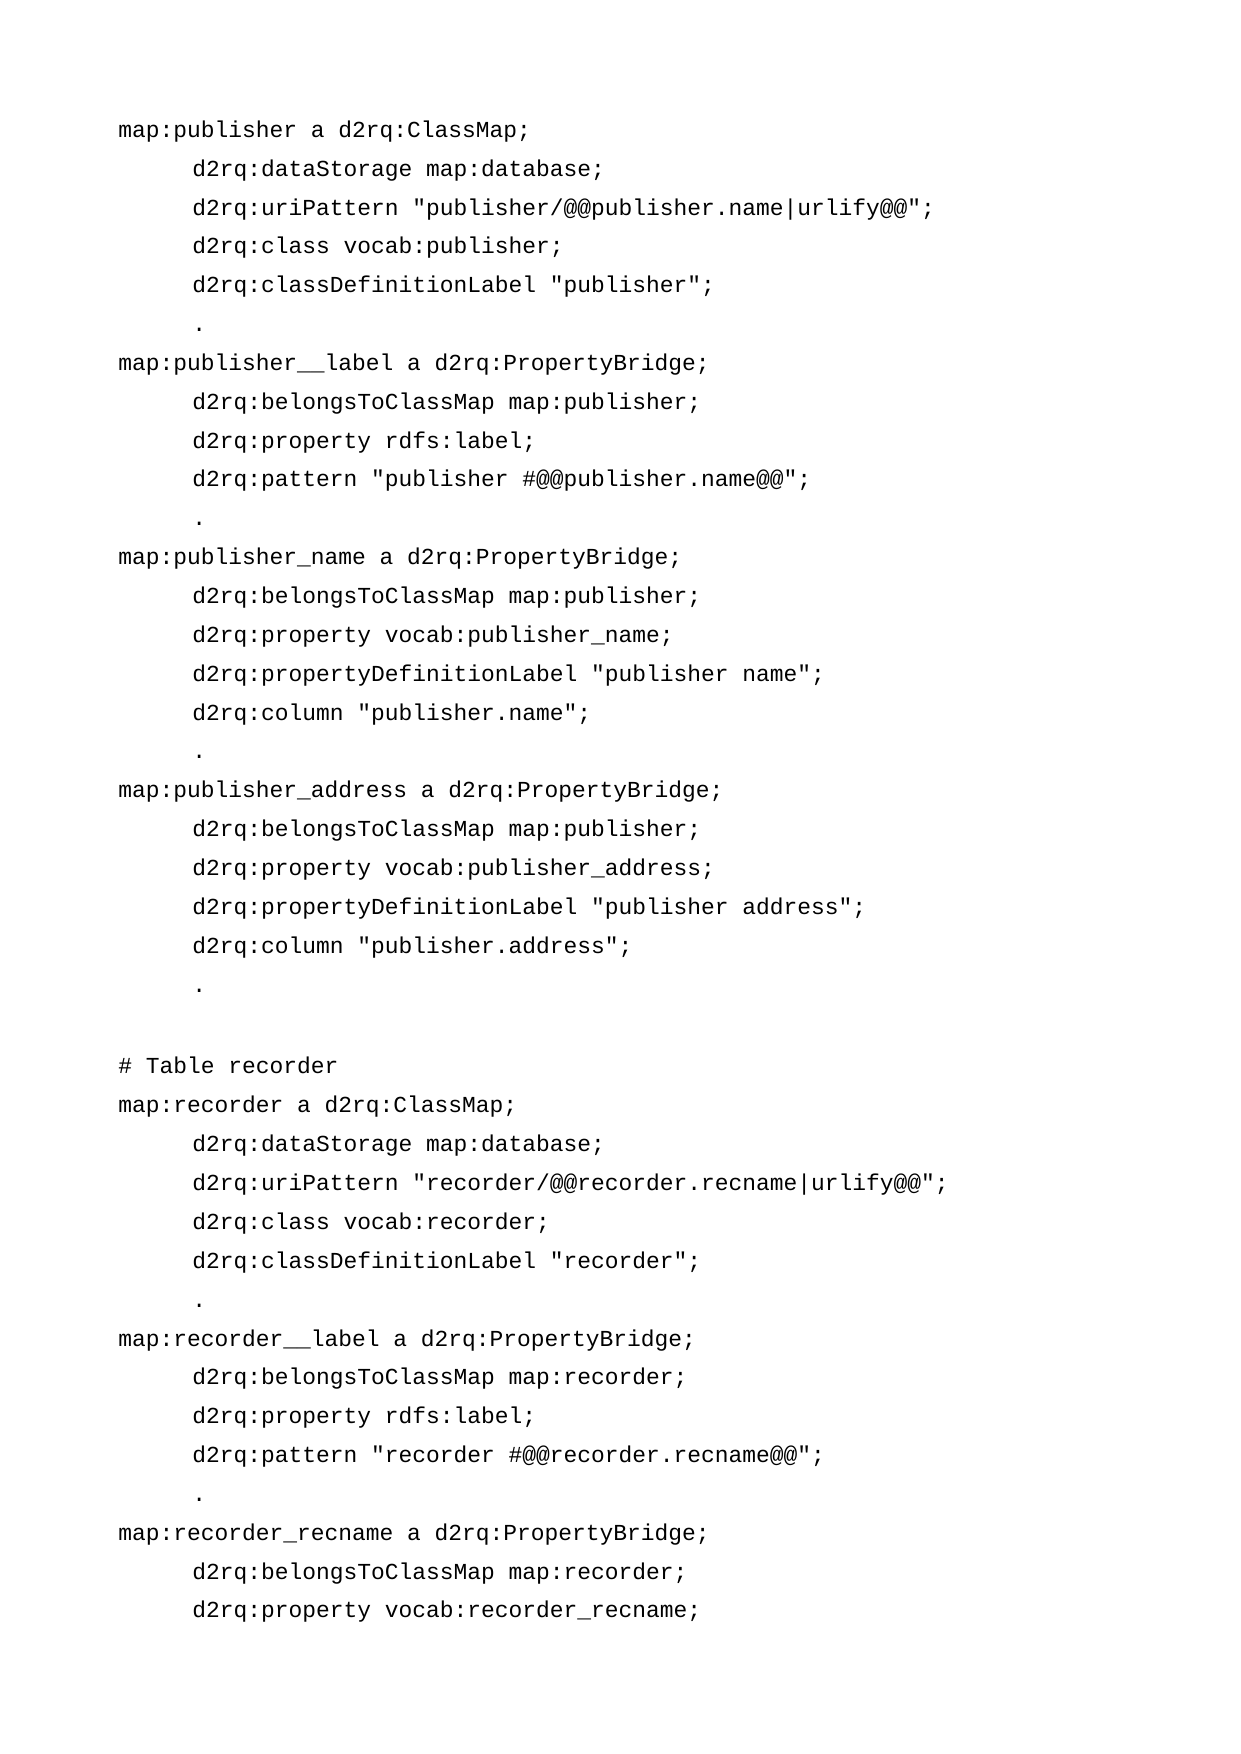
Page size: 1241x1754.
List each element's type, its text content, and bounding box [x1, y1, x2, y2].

text d2rq:class vocab:recorder; [118, 1210, 1122, 1236]
text d2rq:uriPattern "recorder/@@recorder.recname|urlify@@"; [118, 1171, 1122, 1197]
text d2rq:dataStorage map:database; [118, 1133, 1122, 1158]
text d2rq:column "publisher.name"; [118, 701, 1122, 727]
text d2rq:property rdfs:label; [118, 1404, 1122, 1431]
text d2rq:propertyDefinitionLabel "publisher name"; [118, 662, 1122, 688]
text map:recorder a d2rq:ClassMap; [118, 1094, 1122, 1120]
text . [118, 740, 1122, 766]
text d2rq:pattern "recorder #@@recorder.recname@@"; [118, 1443, 1122, 1469]
text d2rq:belongsToClassMap map:recorder; [118, 1560, 1122, 1586]
text map:recorder__label a d2rq:PropertyBridge; [118, 1327, 1122, 1353]
text d2rq:uriPattern "publisher/@@publisher.name|urlify@@"; [118, 196, 1122, 222]
text map:recorder_recname a d2rq:PropertyBridge; [118, 1521, 1122, 1547]
text map:publisher_address a d2rq:PropertyBridge; [118, 779, 1122, 804]
text . [118, 1482, 1122, 1508]
text d2rq:pattern "publisher #@@publisher.name@@"; [118, 468, 1122, 494]
text . [118, 1288, 1122, 1314]
text d2rq:belongsToClassMap map:publisher; [118, 584, 1122, 610]
text map:publisher a d2rq:ClassMap; [118, 118, 1122, 144]
text d2rq:class vocab:publisher; [118, 235, 1122, 261]
text . [118, 312, 1122, 338]
text d2rq:dataStorage map:database; [118, 157, 1122, 183]
text map:publisher_name a d2rq:PropertyBridge; [118, 546, 1122, 571]
text d2rq:property vocab:publisher_address; [118, 856, 1122, 882]
text d2rq:belongsToClassMap map:publisher; [118, 390, 1122, 416]
text d2rq:property rdfs:label; [118, 429, 1122, 455]
text d2rq:column "publisher.address"; [118, 934, 1122, 960]
text d2rq:belongsToClassMap map:recorder; [118, 1366, 1122, 1392]
text d2rq:classDefinitionLabel "publisher"; [118, 273, 1122, 299]
text d2rq:belongsToClassMap map:publisher; [118, 817, 1122, 843]
text . [118, 507, 1122, 533]
text map:publisher__label a d2rq:PropertyBridge; [118, 351, 1122, 377]
text d2rq:property vocab:recorder_recname; [118, 1599, 1122, 1625]
text . [118, 973, 1122, 999]
text d2rq:classDefinitionLabel "recorder"; [118, 1249, 1122, 1275]
text # Table recorder [118, 1055, 1122, 1081]
text d2rq:property vocab:publisher_name; [118, 623, 1122, 649]
text d2rq:propertyDefinitionLabel "publisher address"; [118, 895, 1122, 921]
